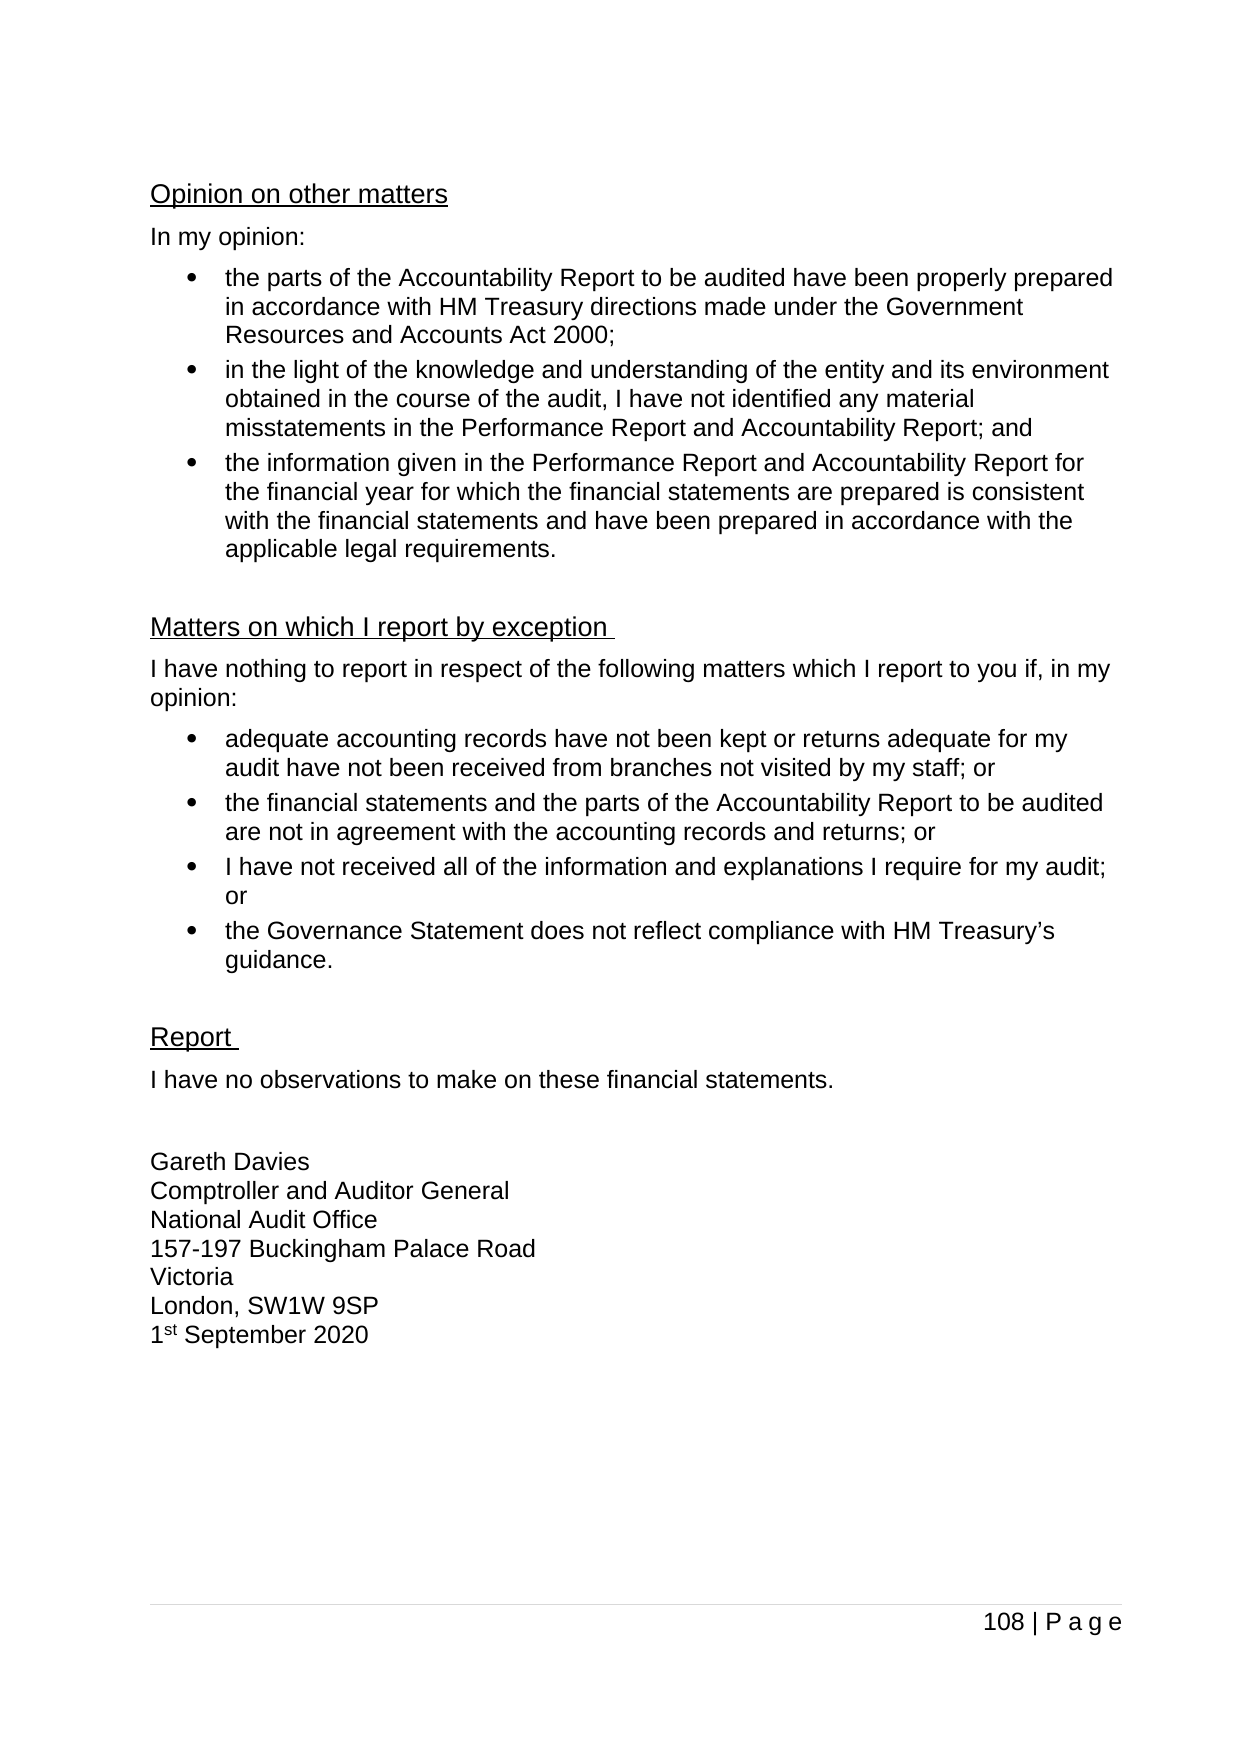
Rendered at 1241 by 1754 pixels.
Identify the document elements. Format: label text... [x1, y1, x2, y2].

list the Governance Statement does not reflect compliance with HM Treasury’s guidance. [187, 916, 1122, 974]
list the parts of the Accountability Report to be audited have been properly prepared in accordance with HM Treasury directions made under the Government Resources and Accounts Act 2000; [187, 263, 1122, 349]
text I have no observations to make on these financial statements. [150, 1065, 1122, 1094]
list in the light of the knowledge and understanding of the entity and its environment obtained in the course of the audit, I have not identified any material misstatements in the Performance Report and Accountability Report; and [187, 356, 1122, 442]
list the financial statements and the parts of the Accountability Report to be audited are not in agreement with the accounting records and returns; or [187, 788, 1122, 846]
subtitle Opinion on other matters [150, 178, 1122, 209]
text In my opinion: [150, 222, 1122, 250]
subtitle Report [150, 1021, 1122, 1052]
text I have nothing to report in respect of the following matters which I report to you if, in my opinion: [150, 654, 1122, 712]
text Gareth Davies Comptroller and Auditor General National Audit Office 157-197 Buckingham Palace Road Victoria London, SW1W 9SP 1st September 2020 [150, 1147, 1122, 1349]
list I have not received all of the information and explanations I require for my audit; or [187, 852, 1122, 910]
subtitle Matters on which I report by exception [150, 611, 1122, 642]
list the information given in the Performance Report and Accountability Report for the financial year for which the financial statements are prepared is consistent with the financial statements and have been prepared in accordance with the applicable legal requirements. [187, 448, 1122, 563]
list adequate accounting records have not been kept or returns adequate for my audit have not been received from branches not visited by my staff; or [187, 724, 1122, 782]
